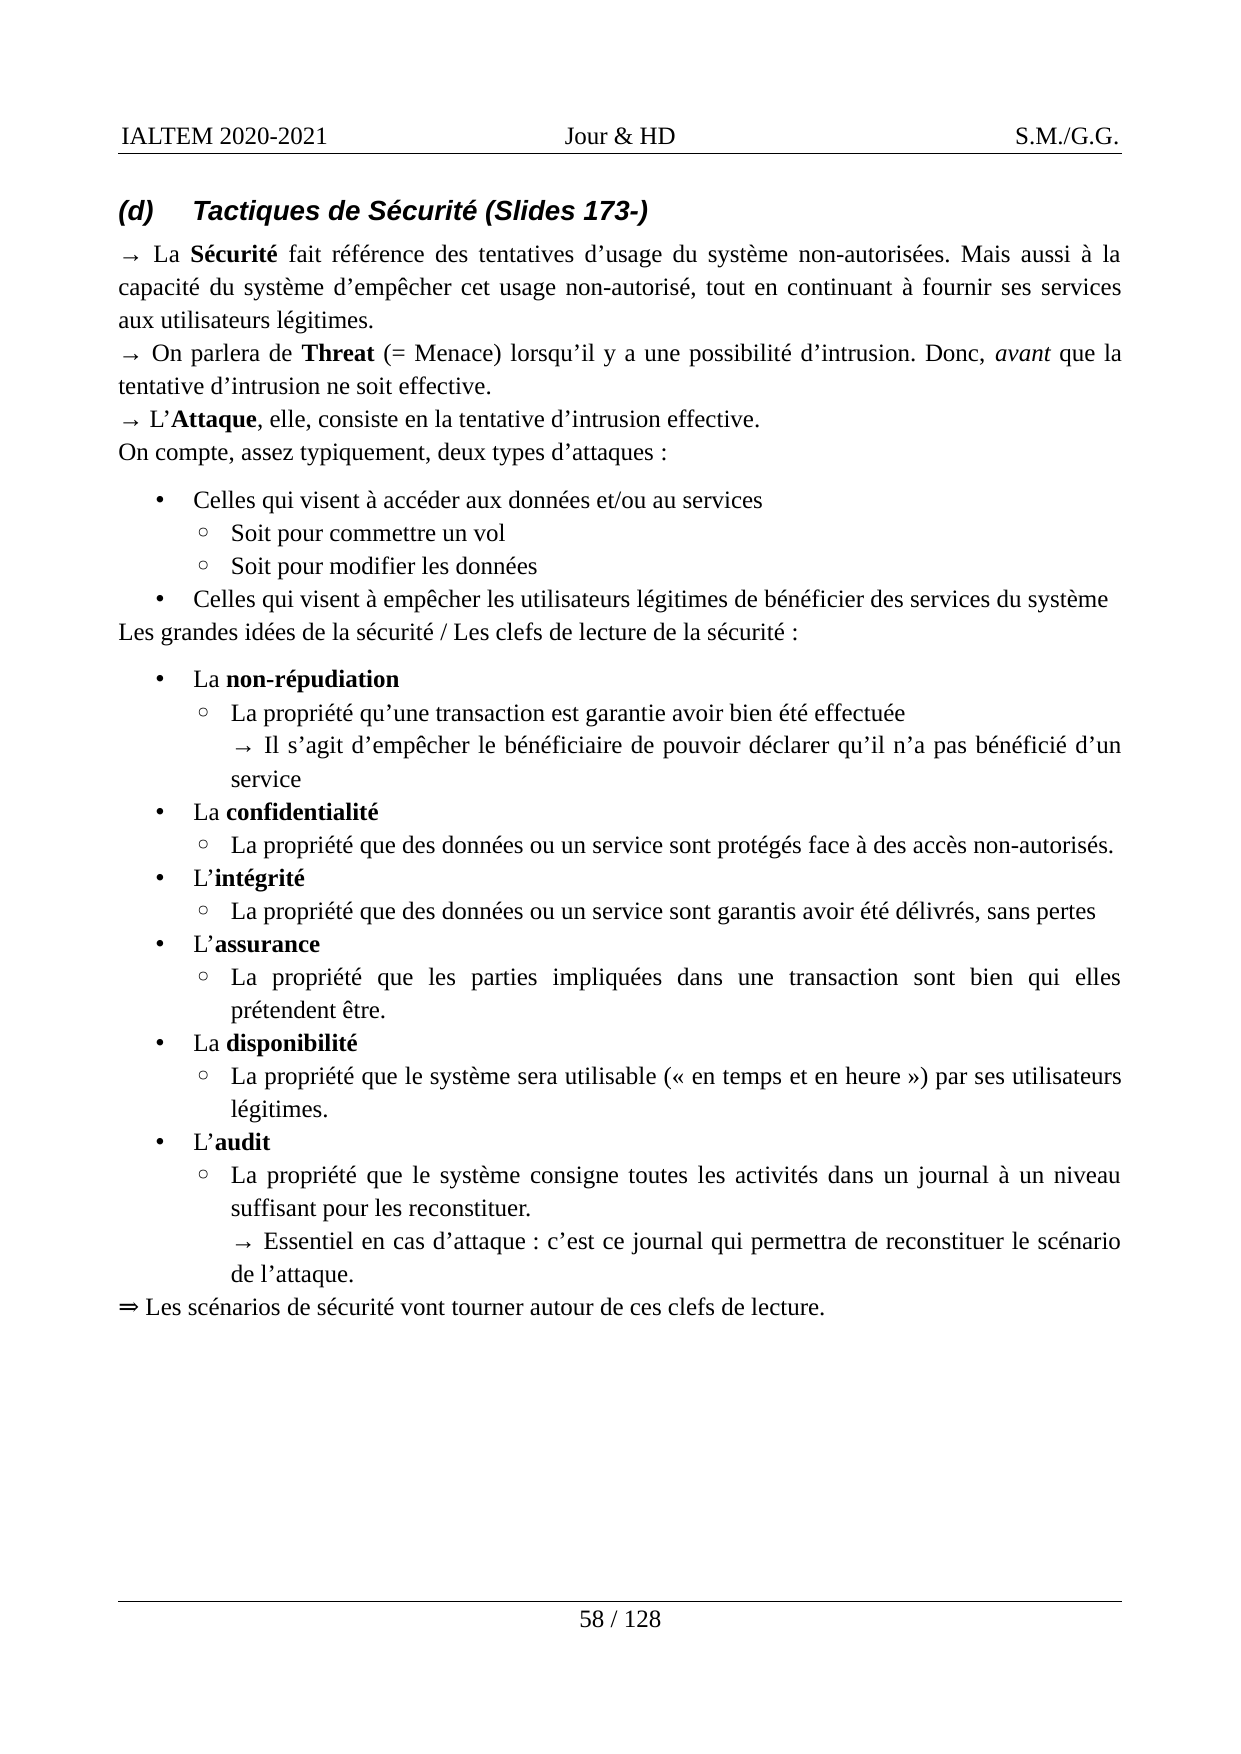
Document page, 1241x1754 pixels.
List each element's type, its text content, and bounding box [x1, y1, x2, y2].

text Les grandes idées de la sécurité / Les clefs de lecture de la sécurité : [118, 617, 1122, 646]
text ⇒ Les scénarios de sécurité vont tourner autour de ces clefs de lecture. [118, 1292, 1122, 1321]
text → La Sécurité fait référence des tentatives d’usage du système non-autorisées. Mais aussi à la capacité du système d’empêcher cet usage non-autorisé, tout en continuant à fournir ses services aux utilisateurs légitimes. [118, 239, 1122, 334]
list Celles qui visent à empêcher les utilisateurs légitimes de bénéficier des services du système [156, 584, 1122, 613]
list Soit pour modifier les données [193, 551, 1122, 580]
list L’audit [156, 1127, 1122, 1156]
list Celles qui visent à accéder aux données et/ou au services [156, 485, 1122, 514]
list L’intégrité [156, 863, 1122, 891]
list La propriété que des données ou un service sont protégés face à des accès non-autorisés. [193, 830, 1122, 858]
list L’assurance [156, 929, 1122, 957]
list La non-répudiation [156, 664, 1122, 693]
list La disponibilité [156, 1028, 1122, 1057]
list → Essentiel en cas d’attaque : c’est ce journal qui permettra de reconstituer le scénario de l’attaque. [193, 1226, 1122, 1288]
subtitle Tactiques de Sécurité (Slides 173-) [118, 195, 1122, 227]
list La confidentialité [156, 797, 1122, 825]
list → Il s’agit d’empêcher le bénéficiaire de pouvoir déclarer qu’il n’a pas bénéficié d’un service [193, 731, 1122, 792]
list La propriété que le système sera utilisable (« en temps et en heure ») par ses utilisateurs légitimes. [193, 1061, 1122, 1123]
list La propriété que des données ou un service sont garantis avoir été délivrés, sans pertes [193, 896, 1122, 924]
text → L’Attaque, elle, consiste en la tentative d’intrusion effective. [118, 404, 1122, 433]
list La propriété que les parties impliquées dans une transaction sont bien qui elles prétendent être. [193, 962, 1122, 1023]
list La propriété que le système consigne toutes les activités dans un journal à un niveau suffisant pour les reconstituer. [193, 1160, 1122, 1222]
text → On parlera de Threat (= Menace) lorsqu’il y a une possibilité d’intrusion. Donc, avant que la tentative d’intrusion ne soit effective. [118, 338, 1122, 400]
list Soit pour commettre un vol [193, 518, 1122, 547]
text On compte, assez typiquement, deux types d’attaques : [118, 437, 1122, 466]
list La propriété qu’une transaction est garantie avoir bien été effectuée [193, 698, 1122, 726]
